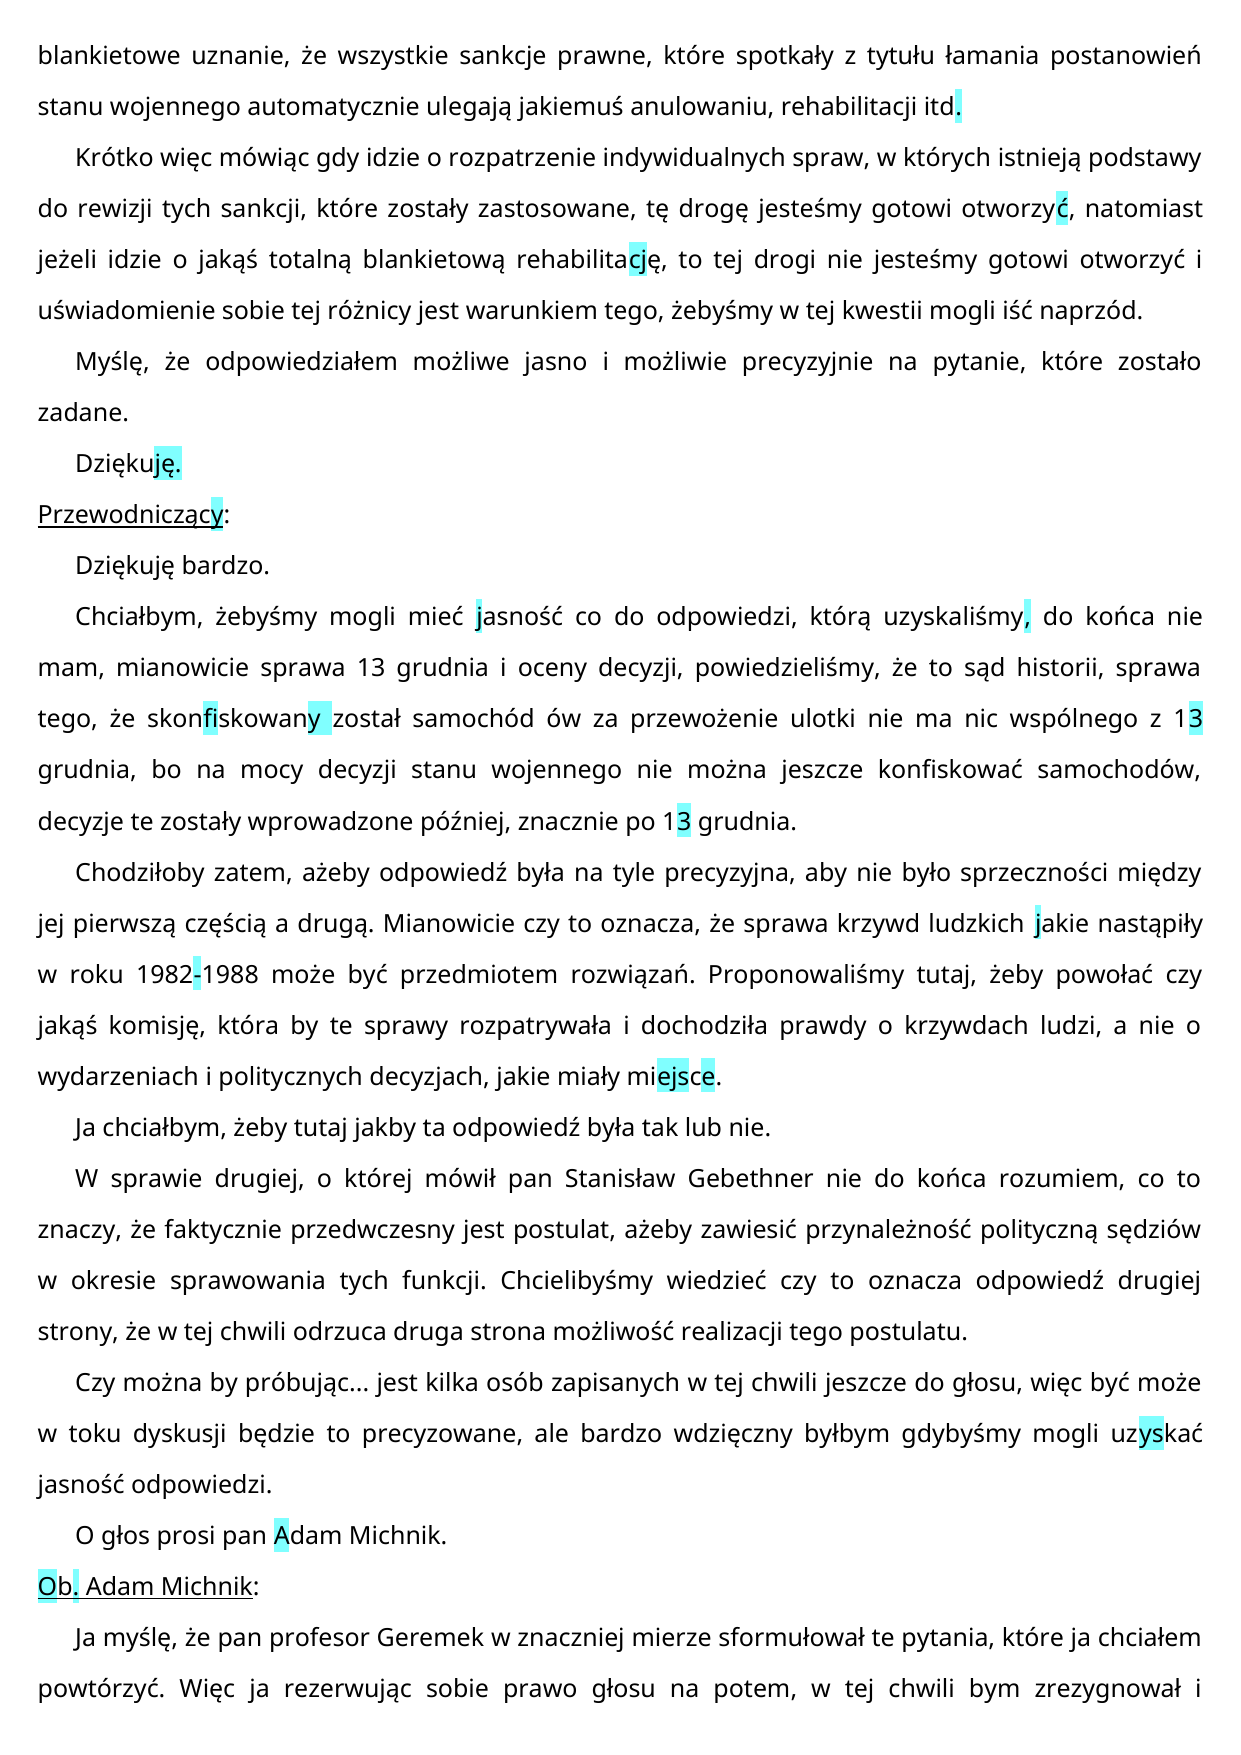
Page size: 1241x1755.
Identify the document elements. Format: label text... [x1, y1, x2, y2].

text Chodziłoby zatem, ażeby odpowiedź była na tyle precyzyjna, aby nie było sprzeczności między jej pierwszą częścią a drugą. Mianowicie czy to oznacza, że sprawa krzywd ludzkich jakie nastąpiły w roku 1982-1988 może być przedmiotem rozwiązań. Proponowaliśmy tutaj, żeby powołać czy jakąś komisję, która by te sprawy rozpatrywała i dochodziła prawdy o krzywdach ludzi, a nie o wydarzeniach i politycznych decyzjach, jakie miały miejsce. [37, 854, 1203, 1092]
text Dziękuję bardzo. [37, 548, 1203, 582]
text Chciałbym, żebyśmy mogli mieć jasność co do odpowiedzi, którą uzyskaliśmy, do końca nie mam, mianowicie sprawa 13 grudnia i oceny decyzji, powiedzieliśmy, że to sąd historii, sprawa tego, że skonfiskowany został samochód ów za przewożenie ulotki nie ma nic wspólnego z 13 grudnia, bo na mocy decyzji stanu wojennego nie można jeszcze konfiskować samochodów, decyzje te zostały wprowadzone później, znacznie po 13 grudnia. [37, 599, 1203, 837]
text Ja chciałbym, żeby tutaj jakby ta odpowiedź była tak lub nie. [37, 1109, 1203, 1143]
text Ob. Adam Michnik: [37, 1569, 1203, 1603]
text Myślę, że odpowiedziałem możliwe jasno i możliwie precyzyjnie na pytanie, które zostało zadane. [37, 344, 1203, 429]
text Przewodniczący: [37, 497, 1203, 531]
text Krótko więc mówiąc gdy idzie o rozpatrzenie indywidualnych spraw, w których istnieją podstawy do rewizji tych sankcji, które zostały zastosowane, tę drogę jesteśmy gotowi otworzyć, natomiast jeżeli idzie o jakąś totalną blankietową rehabilitację, to tej drogi nie jesteśmy gotowi otworzyć i uświadomienie sobie tej różnicy jest warunkiem tego, żebyśmy w tej kwestii mogli iść naprzód. [37, 139, 1203, 327]
text blankietowe uznanie, że wszystkie sankcje prawne, które spotkały z tytułu łamania postanowień stanu wojennego automatycznie ulegają jakiemuś anulowaniu, rehabilitacji itd. [37, 37, 1203, 123]
text Ja myślę, że pan profesor Geremek w znaczniej mierze sformułował te pytania, które ja chciałem powtórzyć. Więc ja rezerwując sobie prawo głosu na potem, w tej chwili bym zrezygnował i [37, 1620, 1203, 1705]
text W sprawie drugiej, o której mówił pan Stanisław Gebethner nie do końca rozumiem, co to znaczy, że faktycznie przedwczesny jest postulat, ażeby zawiesić przynależność polityczną sędziów w okresie sprawowania tych funkcji. Chcielibyśmy wiedzieć czy to oznacza odpowiedź drugiej strony, że w tej chwili odrzuca druga strona możliwość realizacji tego postulatu. [37, 1160, 1203, 1348]
text Dziękuję. [37, 446, 1203, 480]
text O głos prosi pan Adam Michnik. [37, 1518, 1203, 1552]
text Czy można by próbując... jest kilka osób zapisanych w tej chwili jeszcze do głosu, więc być może w toku dyskusji będzie to precyzowane, ale bardzo wdzięczny byłbym gdybyśmy mogli uzyskać jasność odpowiedzi. [37, 1364, 1203, 1501]
